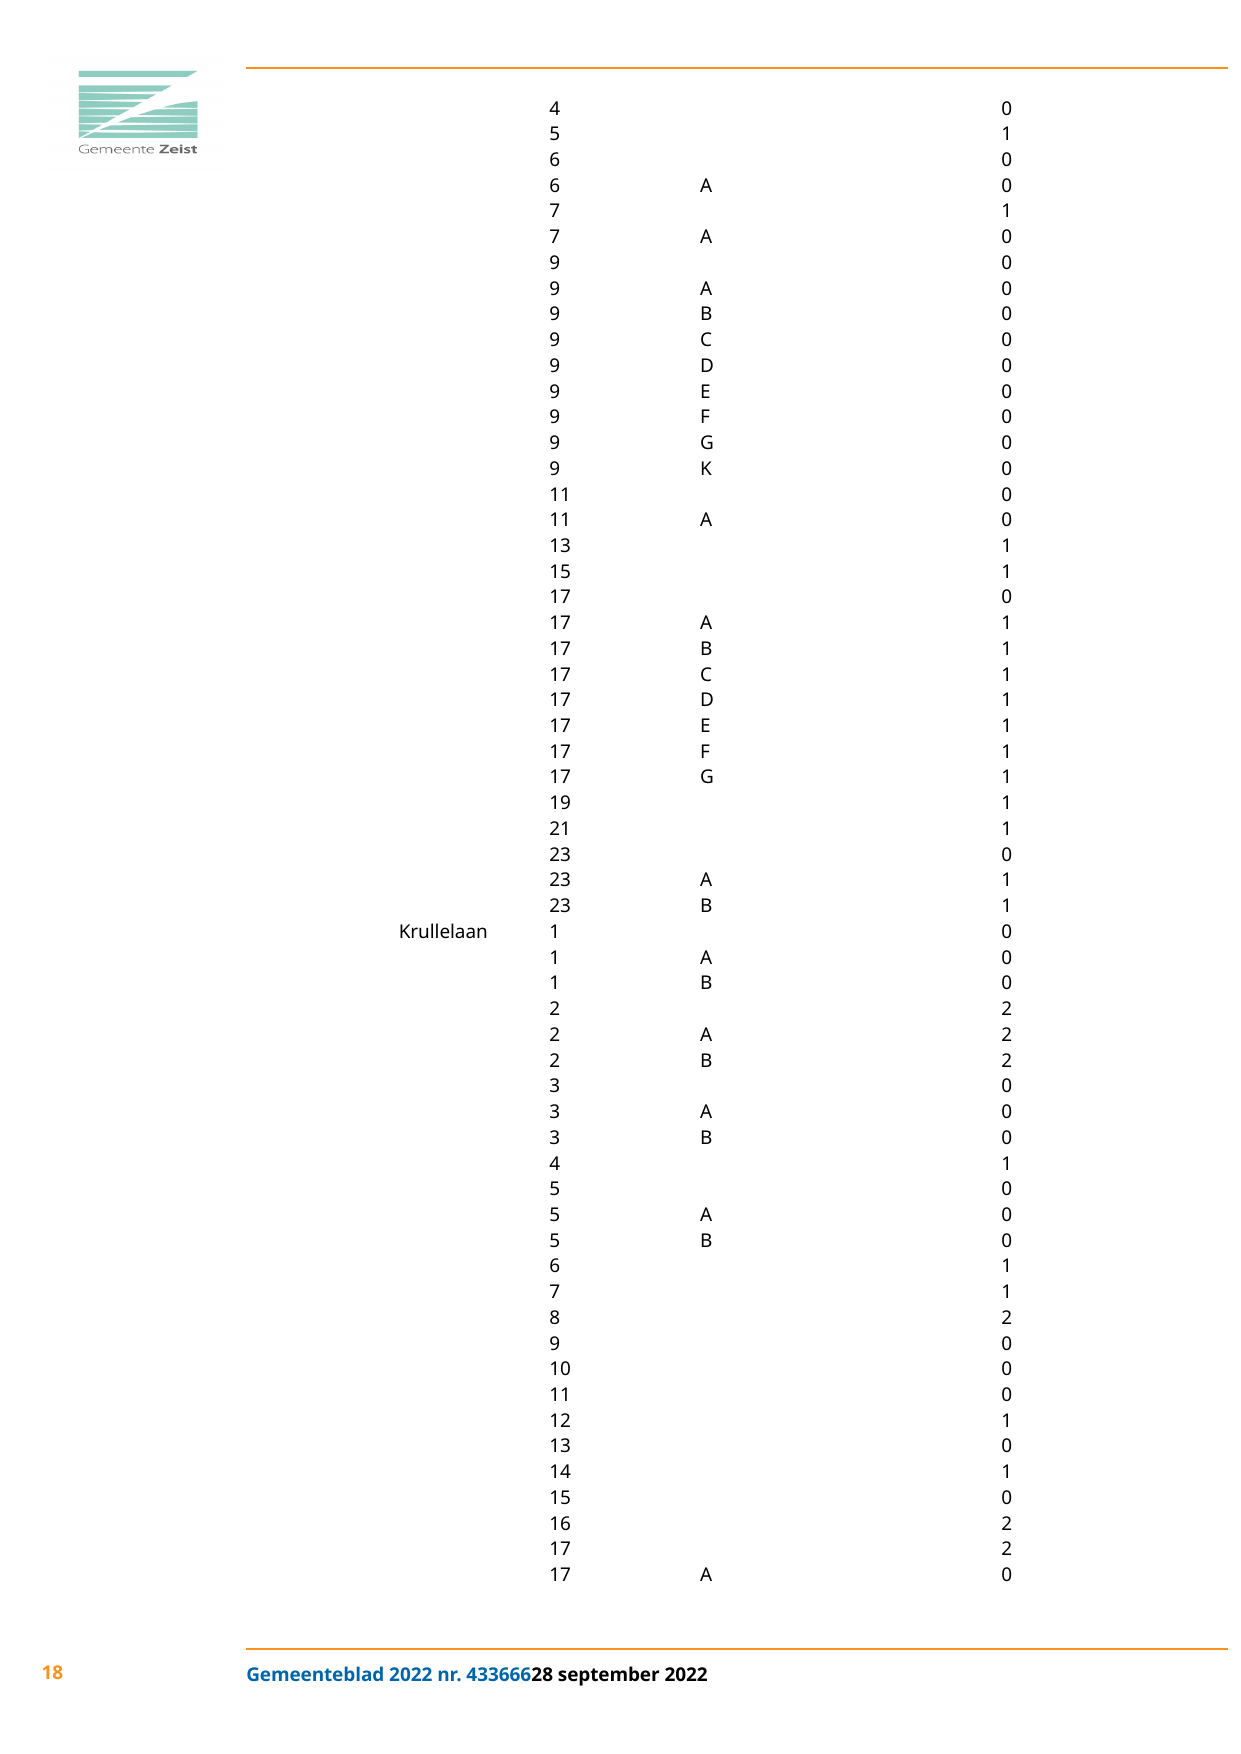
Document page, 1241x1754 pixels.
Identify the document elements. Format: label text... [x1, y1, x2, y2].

table_cell A [700, 944, 850, 969]
table_cell [399, 558, 549, 584]
table_cell B [700, 1227, 850, 1253]
table_cell [850, 893, 1001, 918]
table_cell [248, 455, 398, 481]
table_cell [248, 944, 398, 969]
table_cell [399, 121, 549, 146]
table_cell 9 [549, 352, 700, 378]
table_cell [399, 1227, 549, 1253]
table_cell [399, 326, 549, 352]
table_cell 23 [549, 841, 700, 867]
table_cell 1 [1001, 815, 1152, 841]
table_cell 3 [549, 1098, 700, 1124]
table_cell [248, 1304, 398, 1330]
table_cell [399, 378, 549, 403]
table_cell [700, 558, 850, 584]
table_cell 15 [549, 558, 700, 584]
table_cell 21 [549, 815, 700, 841]
table_cell [399, 1356, 549, 1381]
table_cell 9 [549, 326, 700, 352]
table_cell 0 [1001, 970, 1152, 995]
table_cell F [700, 404, 850, 429]
table_cell [248, 1047, 398, 1072]
table_cell Krullelaan [399, 918, 549, 944]
table_cell [850, 635, 1001, 661]
table_cell G [700, 429, 850, 455]
table_cell 1 [1001, 738, 1152, 764]
table_cell 17 [549, 661, 700, 687]
table_cell 3 [549, 1124, 700, 1150]
table_cell 1 [1001, 687, 1152, 712]
table_cell A [700, 506, 850, 532]
table_cell [850, 1407, 1001, 1433]
table_cell [248, 609, 398, 635]
table_cell [850, 1124, 1001, 1150]
table_cell [850, 712, 1001, 738]
table_cell [248, 404, 398, 429]
table_cell [248, 1356, 398, 1381]
table_cell 0 [1001, 1484, 1152, 1510]
table_cell [399, 1433, 549, 1458]
table_cell [700, 815, 850, 841]
table_cell [399, 867, 549, 892]
table_cell [248, 121, 398, 146]
table_cell [248, 1381, 398, 1407]
table_cell 0 [1001, 841, 1152, 867]
table_cell 9 [549, 1330, 700, 1356]
table_cell [248, 249, 398, 275]
table_cell [850, 738, 1001, 764]
table_cell [248, 429, 398, 455]
table_cell 7 [549, 224, 700, 249]
table_cell 13 [549, 1433, 700, 1458]
table_cell [850, 121, 1001, 146]
table_cell [700, 1150, 850, 1175]
table_cell [248, 146, 398, 172]
table_cell 6 [549, 1253, 700, 1278]
table_cell 9 [549, 378, 700, 403]
table_cell [248, 352, 398, 378]
table_cell 2 [549, 1021, 700, 1047]
table_cell [248, 275, 398, 301]
table_cell [850, 764, 1001, 789]
table_cell 17 [549, 1561, 700, 1587]
table_cell [248, 1201, 398, 1227]
table_cell 1 [1001, 609, 1152, 635]
table_cell E [700, 378, 850, 403]
table_cell [700, 1330, 850, 1356]
table_cell 4 [549, 1150, 700, 1175]
table_cell 0 [1001, 944, 1152, 969]
table_cell [850, 867, 1001, 892]
table_cell [399, 224, 549, 249]
table_cell 17 [549, 712, 700, 738]
table_cell [850, 1561, 1001, 1587]
table_cell [399, 1253, 549, 1278]
table_cell [850, 1536, 1001, 1561]
table_cell K [700, 455, 850, 481]
table_cell [850, 224, 1001, 249]
table_cell [700, 1304, 850, 1330]
table_cell [248, 918, 398, 944]
table_cell [248, 532, 398, 558]
table_cell B [700, 635, 850, 661]
table_cell 9 [549, 275, 700, 301]
table_cell [399, 635, 549, 661]
table_cell 9 [549, 301, 700, 326]
table_cell 2 [1001, 1304, 1152, 1330]
table_cell [700, 1510, 850, 1536]
table_cell [248, 1150, 398, 1175]
table_cell [248, 1510, 398, 1536]
table_cell [248, 635, 398, 661]
table_cell [399, 198, 549, 223]
table_cell [850, 198, 1001, 223]
table_cell 0 [1001, 146, 1152, 172]
table_cell [850, 1433, 1001, 1458]
table_cell [399, 506, 549, 532]
table_cell [248, 1124, 398, 1150]
table_cell [248, 584, 398, 609]
table_cell F [700, 738, 850, 764]
picture [41, 47, 231, 172]
table_cell [399, 1073, 549, 1098]
table_cell 9 [549, 404, 700, 429]
table_cell A [700, 867, 850, 892]
table_cell [700, 841, 850, 867]
table_cell 1 [1001, 867, 1152, 892]
table_cell 8 [549, 1304, 700, 1330]
table_cell [399, 1510, 549, 1536]
table_cell A [700, 1201, 850, 1227]
table_cell [700, 532, 850, 558]
table_cell [850, 1356, 1001, 1381]
table_cell [399, 481, 549, 506]
table_cell 1 [1001, 790, 1152, 815]
table_cell [248, 172, 398, 198]
table_cell 1 [1001, 893, 1152, 918]
table_cell [399, 1150, 549, 1175]
table_cell [850, 1175, 1001, 1201]
table_cell 17 [549, 609, 700, 635]
table_cell [399, 455, 549, 481]
table_cell [399, 944, 549, 969]
table_cell [850, 790, 1001, 815]
table_cell [850, 1510, 1001, 1536]
table_cell [850, 1073, 1001, 1098]
table_cell 17 [549, 584, 700, 609]
table_cell [399, 352, 549, 378]
table_cell [399, 738, 549, 764]
table_cell [248, 1536, 398, 1561]
table_cell 0 [1001, 1201, 1152, 1227]
table_cell [399, 712, 549, 738]
table_cell A [700, 609, 850, 635]
table_cell 0 [1001, 1124, 1152, 1150]
table_cell [850, 558, 1001, 584]
table_cell [399, 172, 549, 198]
table_cell [700, 121, 850, 146]
table_cell 0 [1001, 506, 1152, 532]
table_cell [850, 275, 1001, 301]
table_cell [248, 815, 398, 841]
table_cell [248, 1073, 398, 1098]
table_cell [850, 609, 1001, 635]
table_cell [850, 146, 1001, 172]
table_cell A [700, 1098, 850, 1124]
table_cell [399, 1381, 549, 1407]
table_cell [399, 532, 549, 558]
table_cell [850, 326, 1001, 352]
table_cell [700, 481, 850, 506]
table_cell 0 [1001, 1227, 1152, 1253]
table_cell [850, 995, 1001, 1021]
table_cell 11 [549, 481, 700, 506]
table_cell 0 [1001, 584, 1152, 609]
table_cell 0 [1001, 455, 1152, 481]
table_cell [399, 1459, 549, 1484]
table_cell [700, 1484, 850, 1510]
table_cell [850, 1484, 1001, 1510]
table_cell D [700, 687, 850, 712]
table_cell [850, 970, 1001, 995]
table_cell [850, 429, 1001, 455]
table_cell 4 [549, 95, 700, 121]
table_cell 14 [549, 1459, 700, 1484]
table_cell [248, 1175, 398, 1201]
table_cell [700, 1073, 850, 1098]
table_cell 5 [549, 1227, 700, 1253]
table_cell 1 [1001, 1278, 1152, 1304]
table_cell [850, 301, 1001, 326]
table_cell 0 [1001, 1356, 1152, 1381]
table_cell [850, 687, 1001, 712]
table_cell [399, 1278, 549, 1304]
table_cell 0 [1001, 1381, 1152, 1407]
table_cell [399, 841, 549, 867]
table_cell 0 [1001, 1330, 1152, 1356]
table_cell 1 [1001, 764, 1152, 789]
table_cell [248, 1433, 398, 1458]
table_cell [850, 455, 1001, 481]
table_cell [850, 172, 1001, 198]
table_cell 0 [1001, 404, 1152, 429]
table_cell [248, 1253, 398, 1278]
table_cell [850, 378, 1001, 403]
table_cell 13 [549, 532, 700, 558]
table_cell 0 [1001, 918, 1152, 944]
table_cell [850, 944, 1001, 969]
table_cell [399, 95, 549, 121]
table_cell 16 [549, 1510, 700, 1536]
table_cell [700, 1459, 850, 1484]
table_cell 17 [549, 738, 700, 764]
table_cell 0 [1001, 1561, 1152, 1587]
table_cell 9 [549, 455, 700, 481]
table_cell 1 [1001, 661, 1152, 687]
table_cell [248, 712, 398, 738]
table_cell [248, 378, 398, 403]
table_cell 0 [1001, 481, 1152, 506]
table_cell A [700, 1561, 850, 1587]
table_cell [399, 1304, 549, 1330]
table_cell [399, 1201, 549, 1227]
table_cell [399, 1124, 549, 1150]
table_cell [248, 481, 398, 506]
table_cell 0 [1001, 326, 1152, 352]
table_cell [399, 995, 549, 1021]
table_cell [248, 738, 398, 764]
table_cell [700, 249, 850, 275]
table_cell [248, 1330, 398, 1356]
table_cell [248, 1278, 398, 1304]
table_cell [399, 301, 549, 326]
table_cell G [700, 764, 850, 789]
table_cell [700, 1536, 850, 1561]
table_cell [850, 95, 1001, 121]
table_cell [248, 867, 398, 892]
table_cell 17 [549, 1536, 700, 1561]
table_cell A [700, 1021, 850, 1047]
table_cell 0 [1001, 275, 1152, 301]
table_cell 15 [549, 1484, 700, 1510]
table_cell [700, 1407, 850, 1433]
table_cell [700, 1381, 850, 1407]
table_cell 0 [1001, 352, 1152, 378]
table_cell [248, 841, 398, 867]
table_cell [399, 790, 549, 815]
table_cell [850, 1330, 1001, 1356]
table_cell [399, 764, 549, 789]
table_cell 23 [549, 893, 700, 918]
table_cell [850, 918, 1001, 944]
table_cell [850, 352, 1001, 378]
table_cell [700, 995, 850, 1021]
table_cell A [700, 172, 850, 198]
table_cell [248, 224, 398, 249]
table_cell [700, 790, 850, 815]
table_cell 2 [1001, 1536, 1152, 1561]
table_cell [399, 1536, 549, 1561]
table_cell 12 [549, 1407, 700, 1433]
table_cell 5 [549, 1201, 700, 1227]
table_cell 0 [1001, 1073, 1152, 1098]
table_cell 5 [549, 121, 700, 146]
table_cell B [700, 893, 850, 918]
table_cell 0 [1001, 172, 1152, 198]
table_cell [399, 1484, 549, 1510]
table_cell 0 [1001, 1175, 1152, 1201]
table_cell [399, 584, 549, 609]
table_cell [700, 918, 850, 944]
table_cell 3 [549, 1073, 700, 1098]
table_cell 1 [549, 944, 700, 969]
table_cell [399, 1330, 549, 1356]
table_cell [248, 661, 398, 687]
table_cell 0 [1001, 95, 1152, 121]
table_cell 2 [549, 1047, 700, 1072]
table_cell 2 [1001, 1021, 1152, 1047]
table_cell [850, 532, 1001, 558]
table_cell [248, 893, 398, 918]
table_cell [700, 198, 850, 223]
table_cell [700, 95, 850, 121]
table_cell [700, 1175, 850, 1201]
table_cell [248, 764, 398, 789]
table_cell 9 [549, 429, 700, 455]
table_cell [248, 558, 398, 584]
table_cell 2 [1001, 1510, 1152, 1536]
table_cell 0 [1001, 429, 1152, 455]
table_cell 2 [549, 995, 700, 1021]
table_cell [850, 661, 1001, 687]
table_cell [248, 198, 398, 223]
table_cell [248, 1021, 398, 1047]
table_cell [850, 1201, 1001, 1227]
table_cell [700, 146, 850, 172]
table_cell [399, 1098, 549, 1124]
table_cell 1 [1001, 121, 1152, 146]
table_cell 1 [1001, 712, 1152, 738]
table_cell B [700, 1047, 850, 1072]
table_cell 0 [1001, 1433, 1152, 1458]
table_cell 11 [549, 506, 700, 532]
table_cell E [700, 712, 850, 738]
table_cell [248, 790, 398, 815]
table_cell [399, 1047, 549, 1072]
table_cell [248, 506, 398, 532]
table_cell [399, 661, 549, 687]
table_cell [399, 815, 549, 841]
table_cell D [700, 352, 850, 378]
table_cell 0 [1001, 301, 1152, 326]
table_cell 0 [1001, 378, 1152, 403]
table_cell [700, 1433, 850, 1458]
table_cell [399, 1561, 549, 1587]
table_cell 17 [549, 764, 700, 789]
table_cell [248, 301, 398, 326]
table_cell 17 [549, 635, 700, 661]
table_cell [248, 1484, 398, 1510]
table_cell [248, 687, 398, 712]
table_cell 2 [1001, 995, 1152, 1021]
table_cell [248, 1227, 398, 1253]
table_cell 1 [1001, 198, 1152, 223]
table_cell [399, 687, 549, 712]
table_cell [850, 1459, 1001, 1484]
table_cell [248, 1561, 398, 1587]
table_cell [399, 404, 549, 429]
table_cell [850, 481, 1001, 506]
table_cell B [700, 970, 850, 995]
table_cell 1 [549, 918, 700, 944]
table_cell [850, 1227, 1001, 1253]
table_cell [248, 995, 398, 1021]
table_cell [248, 326, 398, 352]
table_cell [399, 893, 549, 918]
table_cell [850, 506, 1001, 532]
table_cell 1 [1001, 532, 1152, 558]
table_cell [700, 1278, 850, 1304]
table_cell 1 [1001, 1459, 1152, 1484]
table_cell [850, 1381, 1001, 1407]
table_cell C [700, 326, 850, 352]
table_cell [700, 1356, 850, 1381]
table_cell [399, 609, 549, 635]
table_cell [248, 95, 398, 121]
table_cell [399, 1021, 549, 1047]
table_cell 5 [549, 1175, 700, 1201]
table_cell [850, 1278, 1001, 1304]
table_cell 1 [1001, 635, 1152, 661]
table_cell [850, 404, 1001, 429]
table_cell [399, 249, 549, 275]
table_cell 23 [549, 867, 700, 892]
table_cell 7 [549, 1278, 700, 1304]
table_cell 6 [549, 146, 700, 172]
table_cell [399, 429, 549, 455]
table_cell [850, 1098, 1001, 1124]
table_cell A [700, 275, 850, 301]
table_cell [248, 970, 398, 995]
table_cell 19 [549, 790, 700, 815]
table_cell 1 [1001, 1150, 1152, 1175]
table_cell [850, 1150, 1001, 1175]
table_cell 2 [1001, 1047, 1152, 1072]
table_cell 9 [549, 249, 700, 275]
table_cell B [700, 1124, 850, 1150]
table_cell 17 [549, 687, 700, 712]
table_cell [850, 841, 1001, 867]
table_cell 0 [1001, 249, 1152, 275]
table_cell 1 [1001, 558, 1152, 584]
table_cell [700, 584, 850, 609]
table_cell [399, 1175, 549, 1201]
table_cell 0 [1001, 224, 1152, 249]
table_cell [850, 1047, 1001, 1072]
table_cell [399, 146, 549, 172]
table_cell 6 [549, 172, 700, 198]
table_cell 11 [549, 1381, 700, 1407]
table_cell 7 [549, 198, 700, 223]
table_cell [850, 1253, 1001, 1278]
table_cell [850, 249, 1001, 275]
table_cell [850, 584, 1001, 609]
table_cell [850, 1304, 1001, 1330]
table_cell C [700, 661, 850, 687]
table_cell [399, 1407, 549, 1433]
table_cell 1 [1001, 1407, 1152, 1433]
table_cell 10 [549, 1356, 700, 1381]
table_cell [700, 1253, 850, 1278]
table_cell [248, 1098, 398, 1124]
table_cell 1 [549, 970, 700, 995]
table_cell A [700, 224, 850, 249]
table_cell 0 [1001, 1098, 1152, 1124]
table_cell B [700, 301, 850, 326]
table_cell [399, 275, 549, 301]
table_cell [850, 815, 1001, 841]
table_cell [248, 1407, 398, 1433]
table_cell [850, 1021, 1001, 1047]
table_cell 1 [1001, 1253, 1152, 1278]
table_cell [399, 970, 549, 995]
table_cell [248, 1459, 398, 1484]
